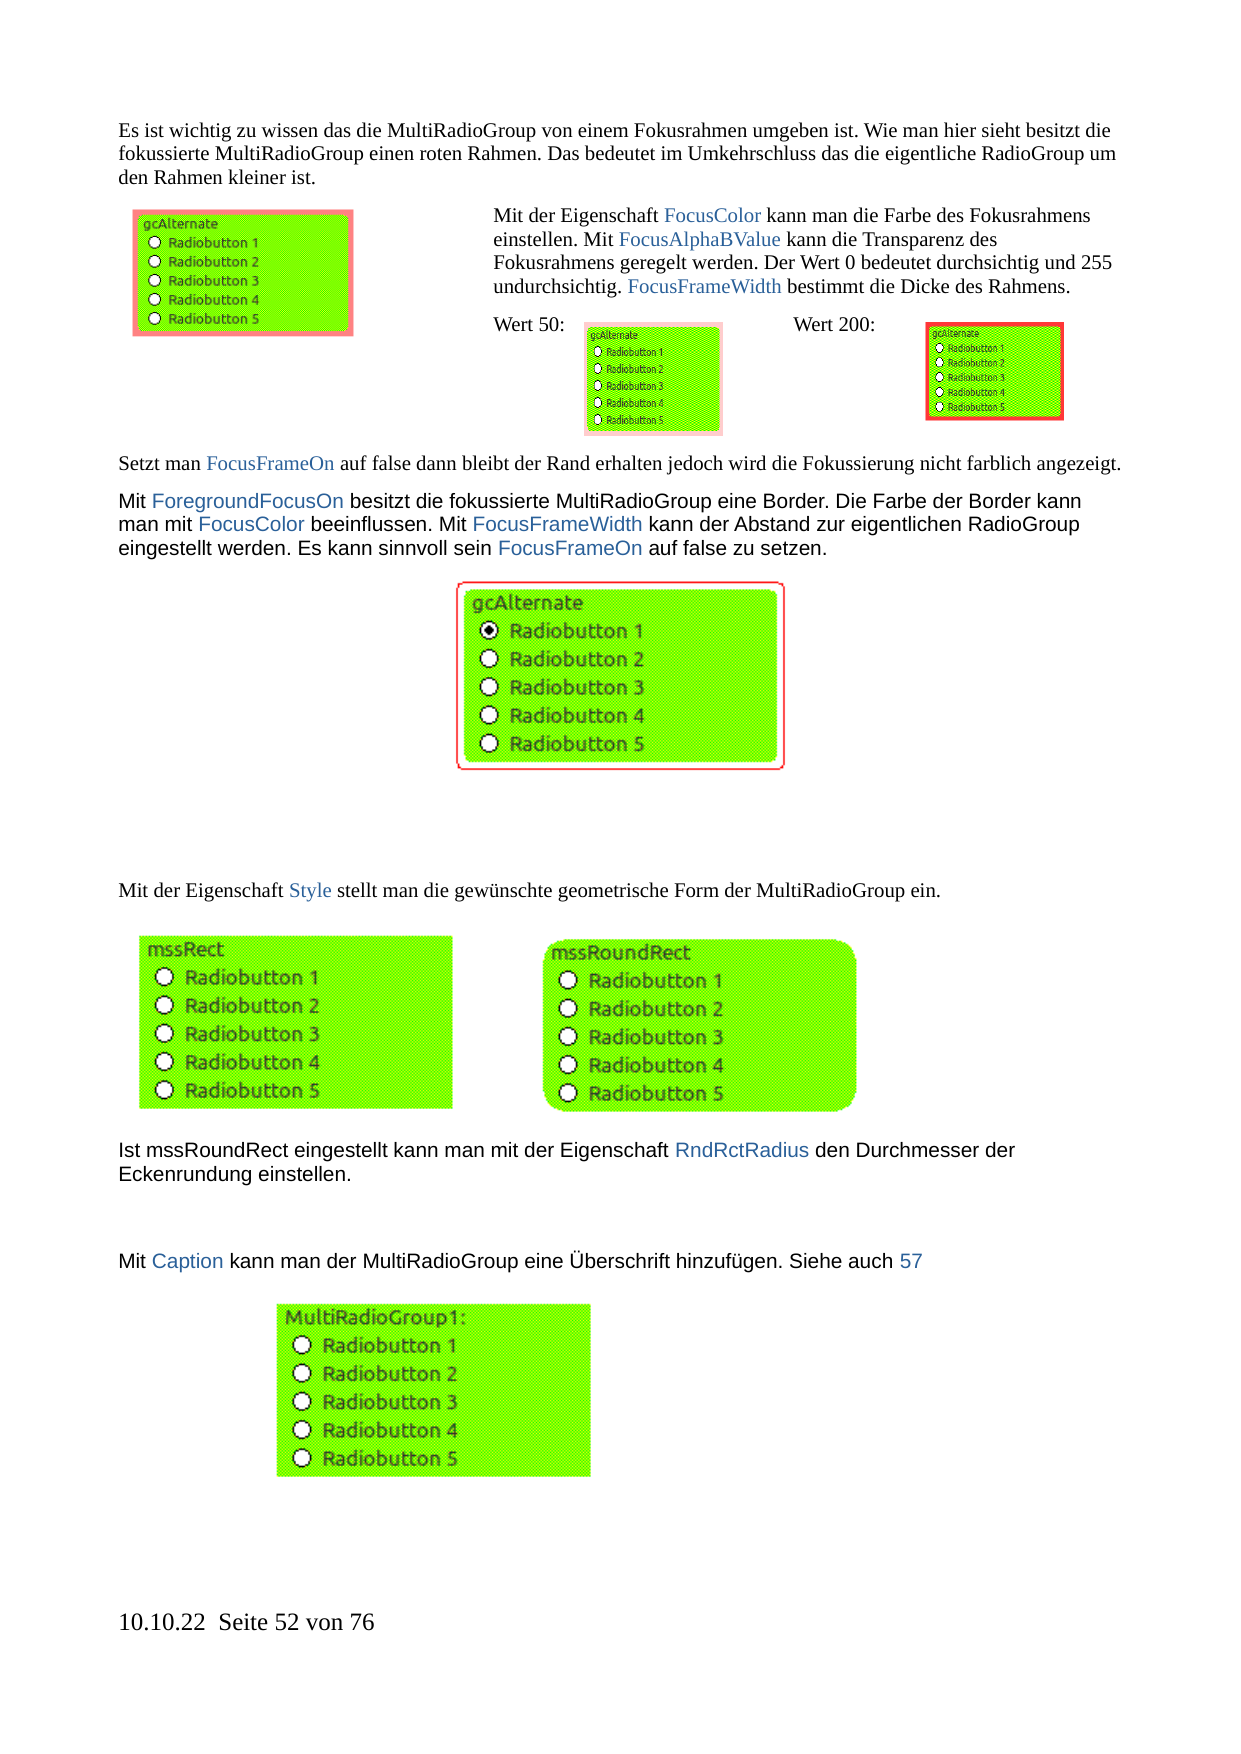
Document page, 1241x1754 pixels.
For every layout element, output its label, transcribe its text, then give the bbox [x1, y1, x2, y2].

picture [444, 575, 796, 778]
picture [526, 927, 877, 1126]
text Mit der Eigenschaft Style stellt man die gewünschte geometrische Form der MultiRadioGroup ein. [118, 883, 1122, 901]
text Mit der Eigenschaft FocusColor kann man die Farbe des Fokusrahmens einstellen. Mit FocusAlphaBValue kann die Transparenz des Fokusrahmens geregelt werden. Der Wert 0 bedeutet durchsichtig und 255 undurchsichtig. FocusFrameWidth bestimmt die Dicke des Rahmens. [364, 204, 1122, 298]
text Mit Caption kann man der MultiRadioGroup eine Überschrift hinzufügen. Siehe auch 57 [118, 1245, 1122, 1274]
text Ist mssRoundRect eingestellt kann man mit der Eigenschaft RndRctRadius den Durchmesser der Eckenrundung einstellen. [118, 1139, 1122, 1186]
text Mit ForegroundFocusOn besitzt die fokussierte MultiRadioGroup eine Border. Die Farbe der Border kann man mit FocusColor beeinflussen. Mit FocusFrameWidth kann der Abstand zur eigentlichen RadioGroup eingestellt werden. Es kann sinnvoll sein FocusFrameOn auf false zu setzen. [118, 489, 1122, 560]
text Wert 50: Wert 200: [118, 313, 1122, 360]
text Es ist wichtig zu wissen das die MultiRadioGroup von einem Fokusrahmen umgeben ist. Wie man hier sieht besitzt die fokussierte MultiRadioGroup einen roten Rahmen. Das bedeutet im Umkehrschluss das die eigentliche RadioGroup um den Rahmen kleiner ist. [118, 118, 1122, 189]
picture [922, 317, 1068, 430]
picture [121, 201, 364, 348]
picture [579, 316, 724, 441]
text Setzt man FocusFrameOn auf false dann bleibt der Rand erhalten jedoch wird die Fokussierung nicht farblich angezeigt. [118, 451, 1122, 475]
picture [127, 922, 470, 1120]
picture [263, 1298, 605, 1488]
